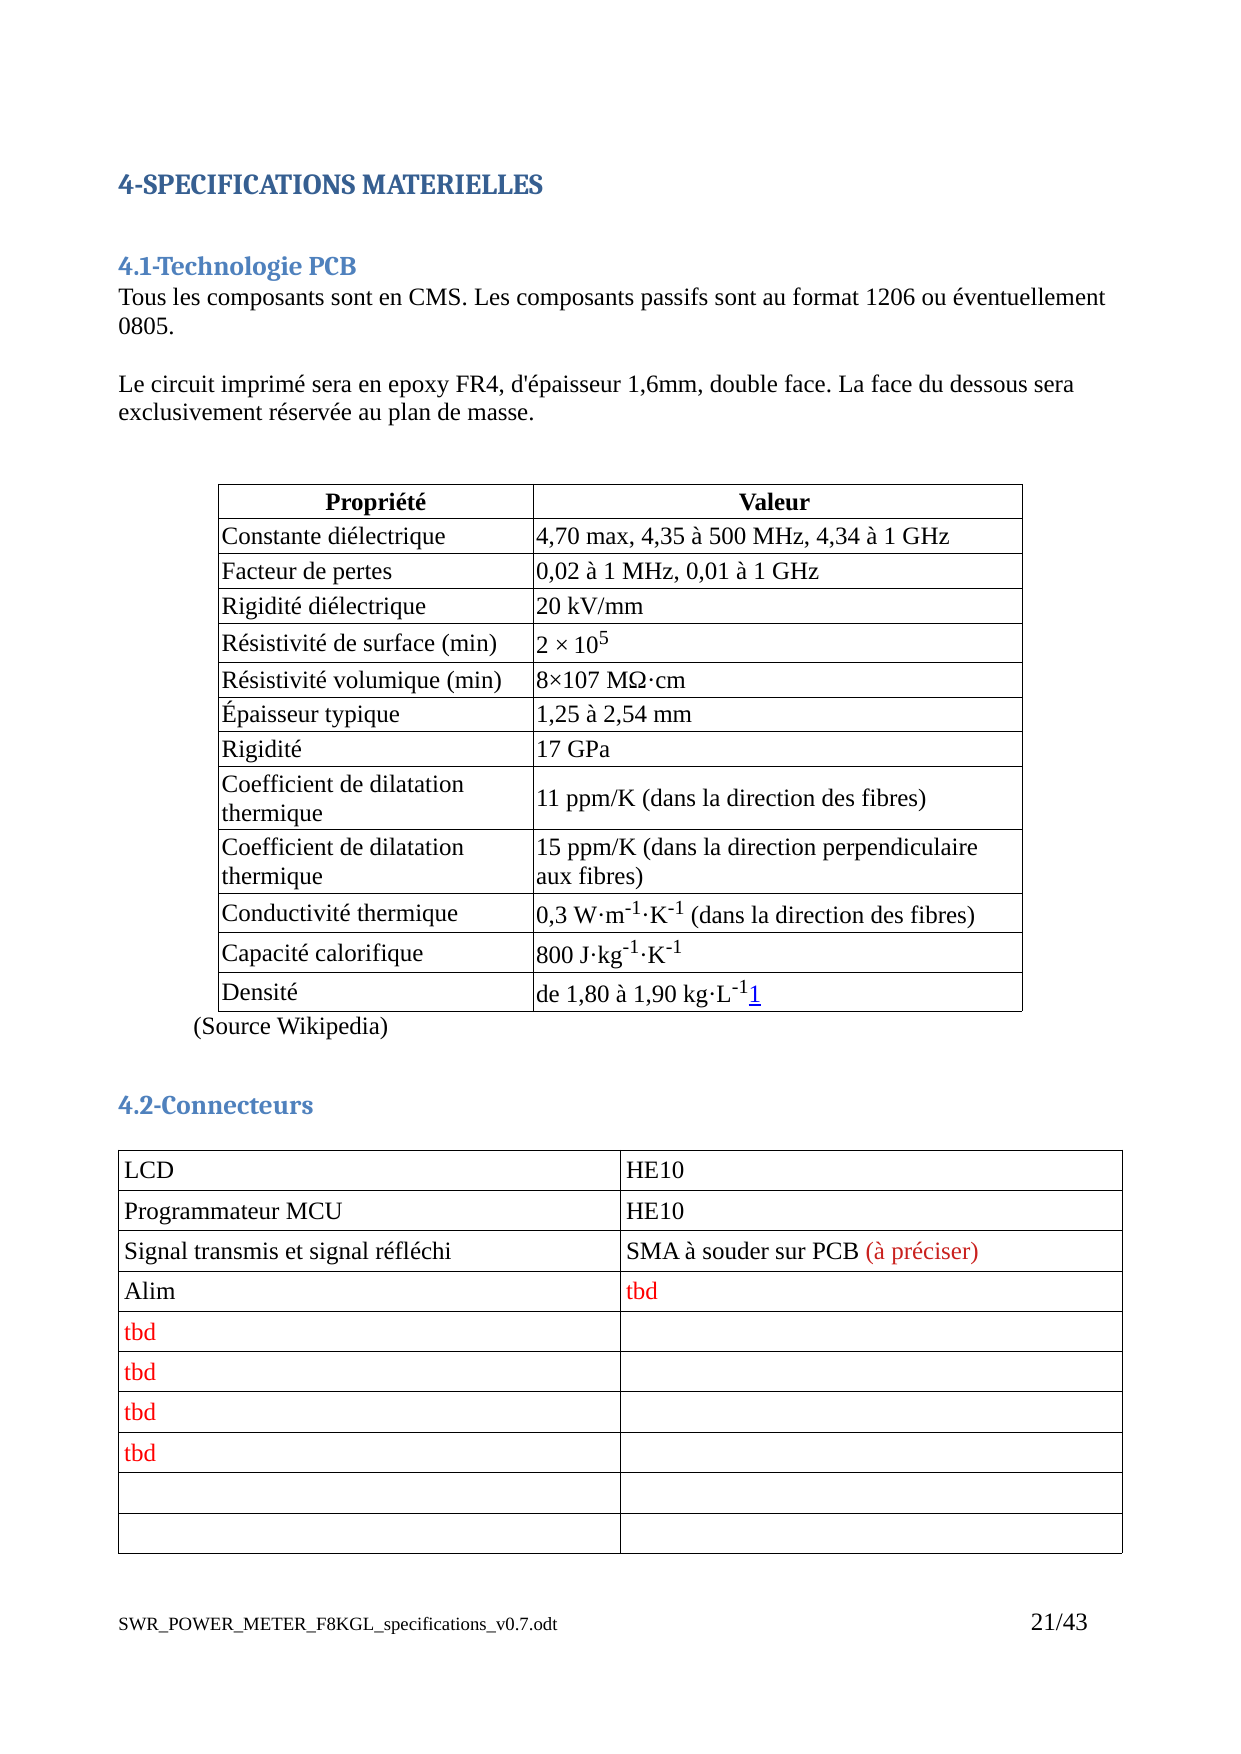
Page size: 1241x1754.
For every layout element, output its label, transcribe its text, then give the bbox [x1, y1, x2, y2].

table_cell Densité [219, 973, 533, 1011]
table_cell 11 ppm/K (dans la direction des fibres) [534, 767, 1022, 829]
table_cell 17 GPa [534, 732, 1022, 766]
table_header Valeur [534, 485, 1022, 518]
table_cell 1,25 à 2,54 mm [534, 698, 1022, 731]
table_cell tbd [119, 1312, 620, 1351]
text (Source Wikipedia) [118, 1011, 1122, 1040]
table_cell tbd [119, 1352, 620, 1391]
table_cell 4,70 max, 4,35 à 500 MHz, 4,34 à 1 GHz [534, 519, 1022, 553]
text Tous les composants sont en CMS. Les composants passifs sont au format 1206 ou éventuellement 0805. [118, 282, 1122, 340]
table_cell [621, 1392, 1122, 1432]
table_cell Programmateur MCU [119, 1191, 620, 1230]
table_cell de 1,80 à 1,90 kg·L-11 [534, 973, 1022, 1011]
table_cell Signal transmis et signal réfléchi [119, 1231, 620, 1271]
table_cell [119, 1514, 620, 1553]
subtitle 4-SPECIFICATIONS MATERIELLES [118, 168, 1122, 202]
table_cell Capacité calorifique [219, 933, 533, 972]
table_cell Épaisseur typique [219, 698, 533, 731]
table_cell 800 J·kg-1·K-1 [534, 933, 1022, 972]
table_header Propriété [219, 485, 533, 518]
table_cell Rigidité diélectrique [219, 589, 533, 622]
table_cell 15 ppm/K (dans la direction perpendiculaire aux fibres) [534, 830, 1022, 893]
table_cell SMA à souder sur PCB (à préciser) [621, 1231, 1122, 1271]
table_cell tbd [119, 1392, 620, 1432]
table_cell [621, 1514, 1122, 1553]
subtitle 4.2-Connecteurs [118, 1090, 1122, 1121]
table_cell 20 kV/mm [534, 589, 1022, 622]
subtitle 4.1-Technologie PCB [118, 251, 1122, 282]
table_cell Coefficient de dilatation thermique [219, 830, 533, 893]
table_cell Coefficient de dilatation thermique [219, 767, 533, 829]
table_cell Résistivité volumique (min) [219, 663, 533, 697]
table_cell 0,02 à 1 MHz, 0,01 à 1 GHz [534, 554, 1022, 588]
table_cell Constante diélectrique [219, 519, 533, 553]
table_cell 2 × 105 [534, 624, 1022, 662]
table_header LCD [119, 1151, 620, 1190]
table_cell Conductivité thermique [219, 894, 533, 932]
table_cell Alim [119, 1272, 620, 1311]
table_cell [621, 1352, 1122, 1391]
table_cell 0,3 W·m-1·K-1 (dans la direction des fibres) [534, 894, 1022, 932]
table_header HE10 [621, 1151, 1122, 1190]
table_cell Rigidité [219, 732, 533, 766]
table_cell 8×107 MΩ·cm [534, 663, 1022, 697]
table_cell HE10 [621, 1191, 1122, 1230]
table_cell [119, 1473, 620, 1512]
table_cell [621, 1473, 1122, 1512]
table_cell Facteur de pertes [219, 554, 533, 588]
text Le circuit imprimé sera en epoxy FR4, d'épaisseur 1,6mm, double face. La face du dessous sera exclusivement réservée au plan de masse. [118, 369, 1122, 426]
table_cell tbd [119, 1433, 620, 1472]
table_cell [621, 1312, 1122, 1351]
table_cell tbd [621, 1272, 1122, 1311]
table_cell Résistivité de surface (min) [219, 624, 533, 662]
table_cell [621, 1433, 1122, 1472]
